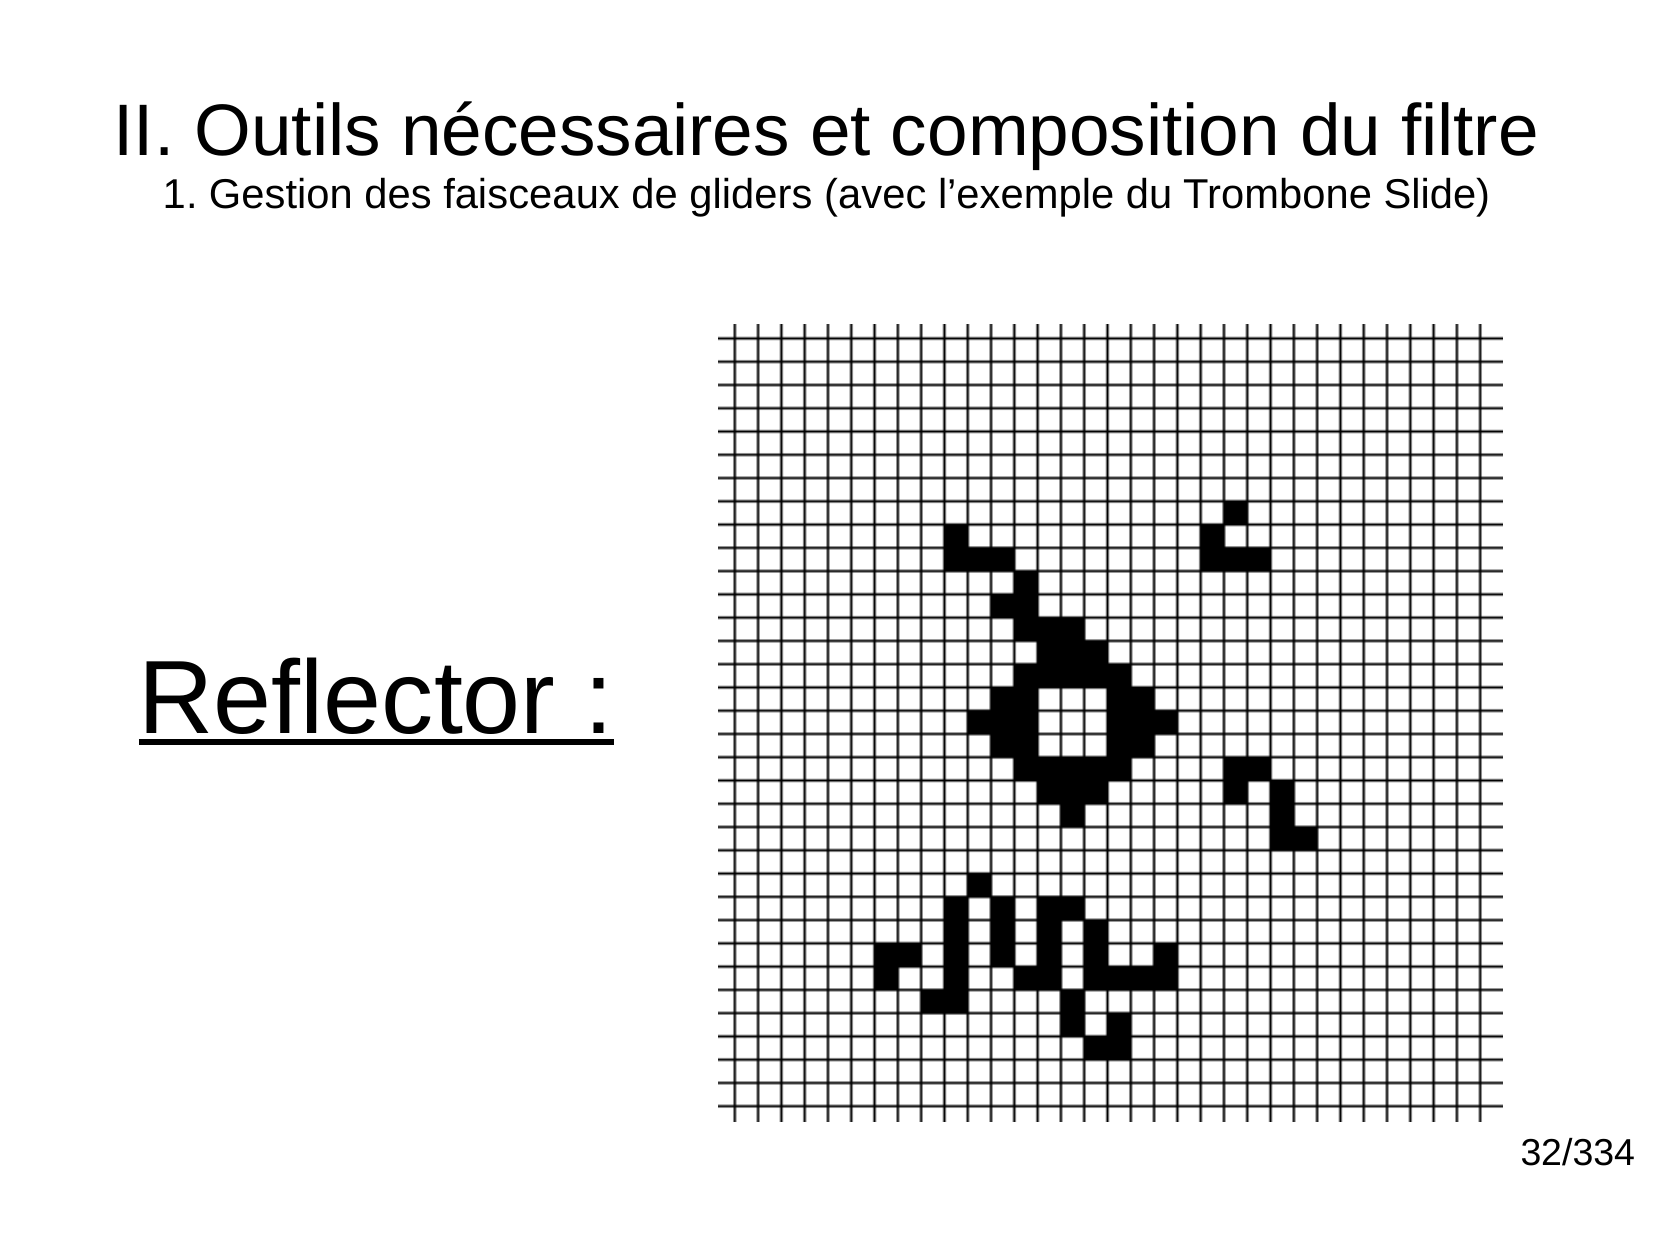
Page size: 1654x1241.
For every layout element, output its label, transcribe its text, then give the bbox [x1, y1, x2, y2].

title II. Outils nécessaires et composition du filtre 1. Gestion des faisceaux de gliders (avec l’exemple du Trombone Slide) [0, 30, 1654, 276]
picture [718, 324, 1503, 1123]
text_box <number>/334 [1505, 1124, 1654, 1182]
text_box Reflector : [124, 631, 629, 763]
